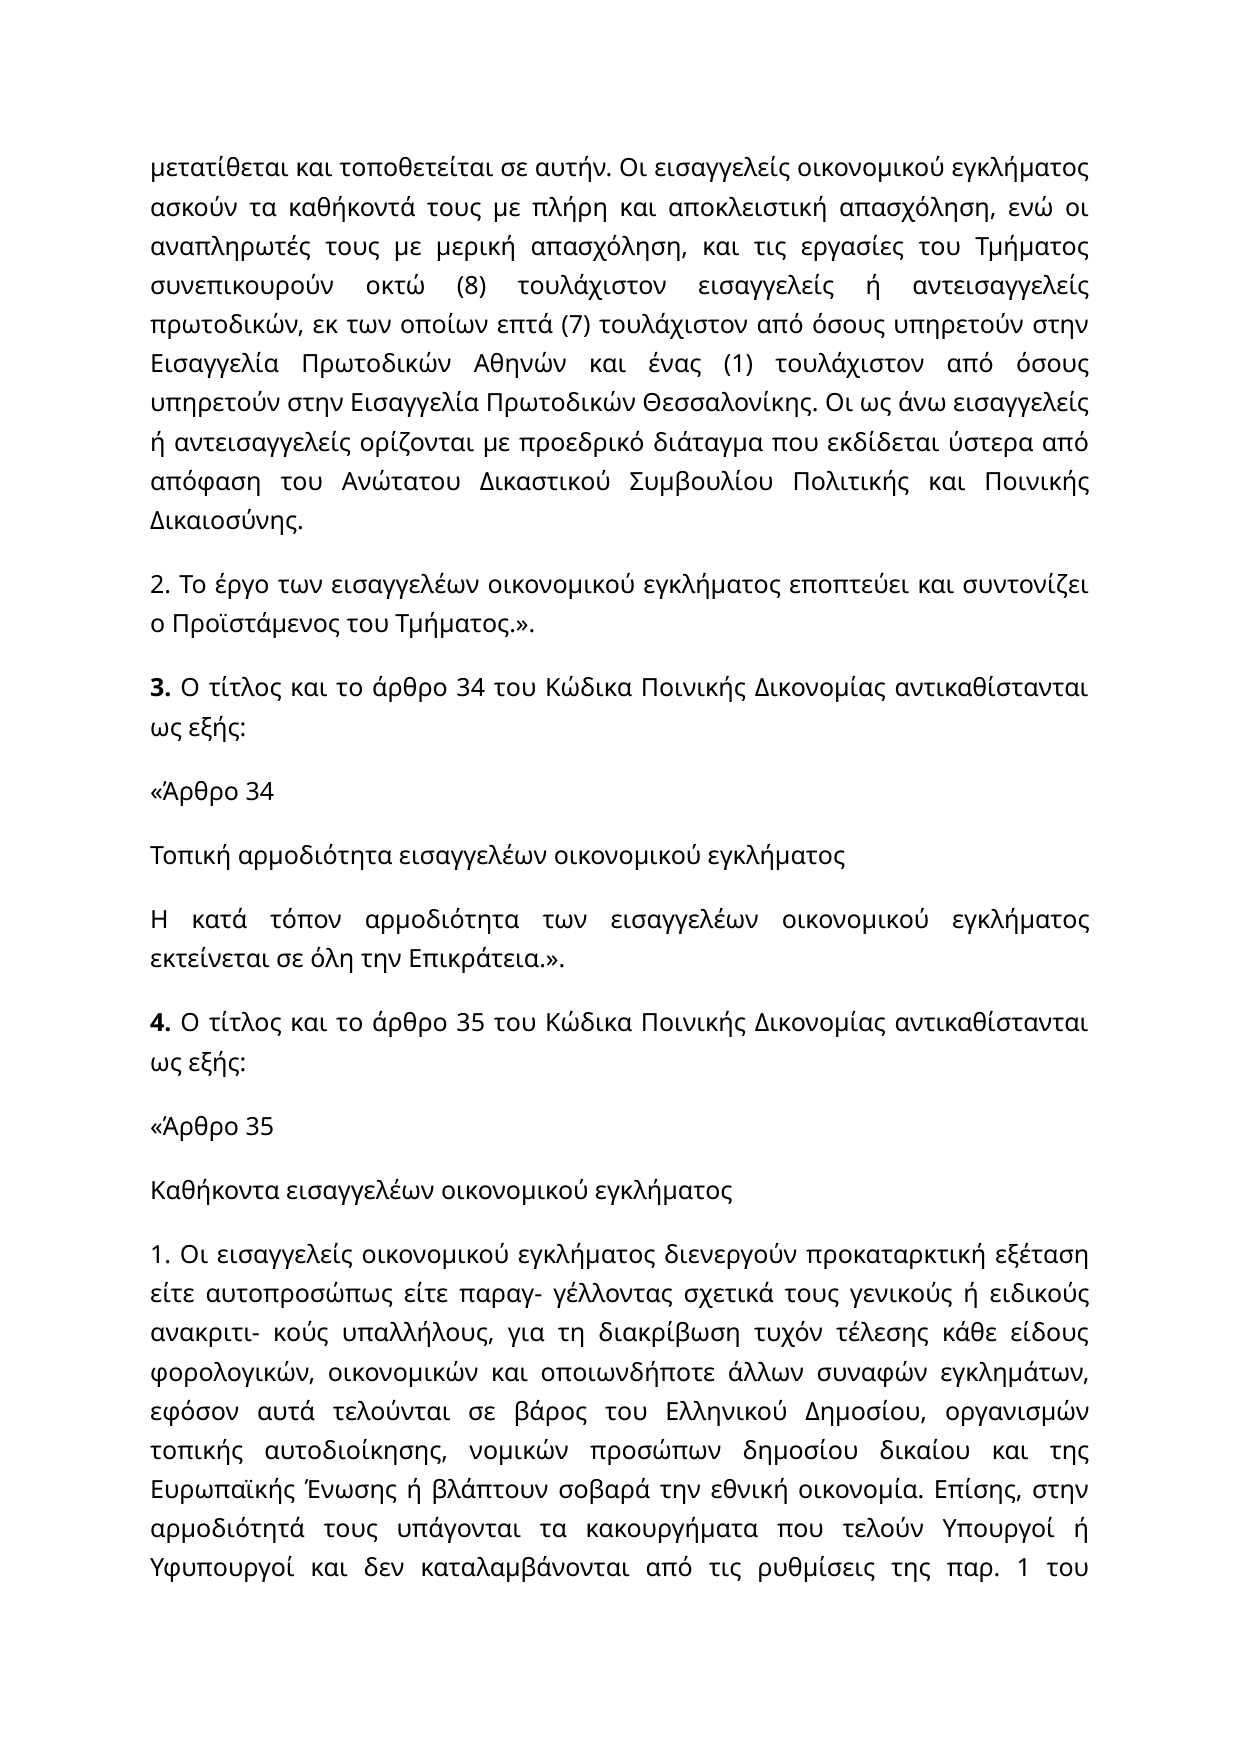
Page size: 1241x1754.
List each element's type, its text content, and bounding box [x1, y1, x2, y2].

text 2. Το έργο των εισαγγελέων οικονομικού εγκλήματος εποπτεύει και συντονίζει ο Προϊστάμενος του Τμήματος.». [150, 567, 1090, 640]
text Η κατά τόπον αρμοδιότητα των εισαγγελέων οικονομικού εγκλήματος εκτείνεται σε όλη την Επικράτεια.». [150, 902, 1090, 975]
text 3. Ο τίτλος και το άρθρο 34 του Κώδικα Ποινικής Δικονομίας αντικαθίστανται ως εξής: [150, 670, 1090, 743]
text «Άρθρο 35 [150, 1108, 1090, 1142]
text μετατίθεται και τοποθετείται σε αυτήν. Οι εισαγγελείς οικονομικού εγκλήματος ασκούν τα καθήκοντά τους με πλήρη και αποκλειστική απασχόληση, ενώ οι αναπληρωτές τους με μερική απασχόληση, και τις εργασίες του Τμήματος συνεπικουρούν οκτώ (8) τουλάχιστον εισαγγελείς ή αντεισαγγελείς πρωτοδικών, εκ των οποίων επτά (7) τουλάχιστον από όσους υπηρετούν στην Εισαγγελία Πρωτοδικών Αθηνών και ένας (1) τουλάχιστον από όσους υπηρετούν στην Εισαγγελία Πρωτοδικών Θεσσαλονίκης. Οι ως άνω εισαγγελείς ή αντεισαγγελείς ορίζονται με προεδρικό διάταγμα που εκδίδεται ύστερα από απόφαση του Ανώτατου Δικαστικού Συμβουλίου Πολιτικής και Ποινικής Δικαιοσύνης. [150, 150, 1090, 537]
text 1. Οι εισαγγελείς οικονομικού εγκλήματος διενεργούν προκαταρκτική εξέταση είτε αυτοπροσώπως είτε παραγ- γέλλοντας σχετικά τους γενικούς ή ειδικούς ανακριτι- κούς υπαλλήλους, για τη διακρίβωση τυχόν τέλεσης κάθε είδους φορολογικών, οικονομικών και οποιωνδήποτε άλλων συναφών εγκλημάτων, εφόσον αυτά τελούνται σε βάρος του Ελληνικού Δημοσίου, οργανισμών τοπικής αυτοδιοίκησης, νομικών προσώπων δημοσίου δικαίου και της Ευρωπαϊκής Ένωσης ή βλάπτουν σοβαρά την εθνική οικονομία. Επίσης, στην αρμοδιότητά τους υπάγονται τα κακουργήματα που τελούν Υπουργοί ή Υφυπουργοί και δεν καταλαμβάνονται από τις ρυθμίσεις της παρ. 1 του [150, 1237, 1090, 1584]
text Τοπική αρμοδιότητα εισαγγελέων οικονομικού εγκλήματος [150, 837, 1090, 872]
text «Άρθρο 34 [150, 773, 1090, 807]
text Καθήκοντα εισαγγελέων οικονομικού εγκλήματος [150, 1172, 1090, 1207]
text 4. Ο τίτλος και το άρθρο 35 του Κώδικα Ποινικής Δικονομίας αντικαθίστανται ως εξής: [150, 1005, 1090, 1078]
